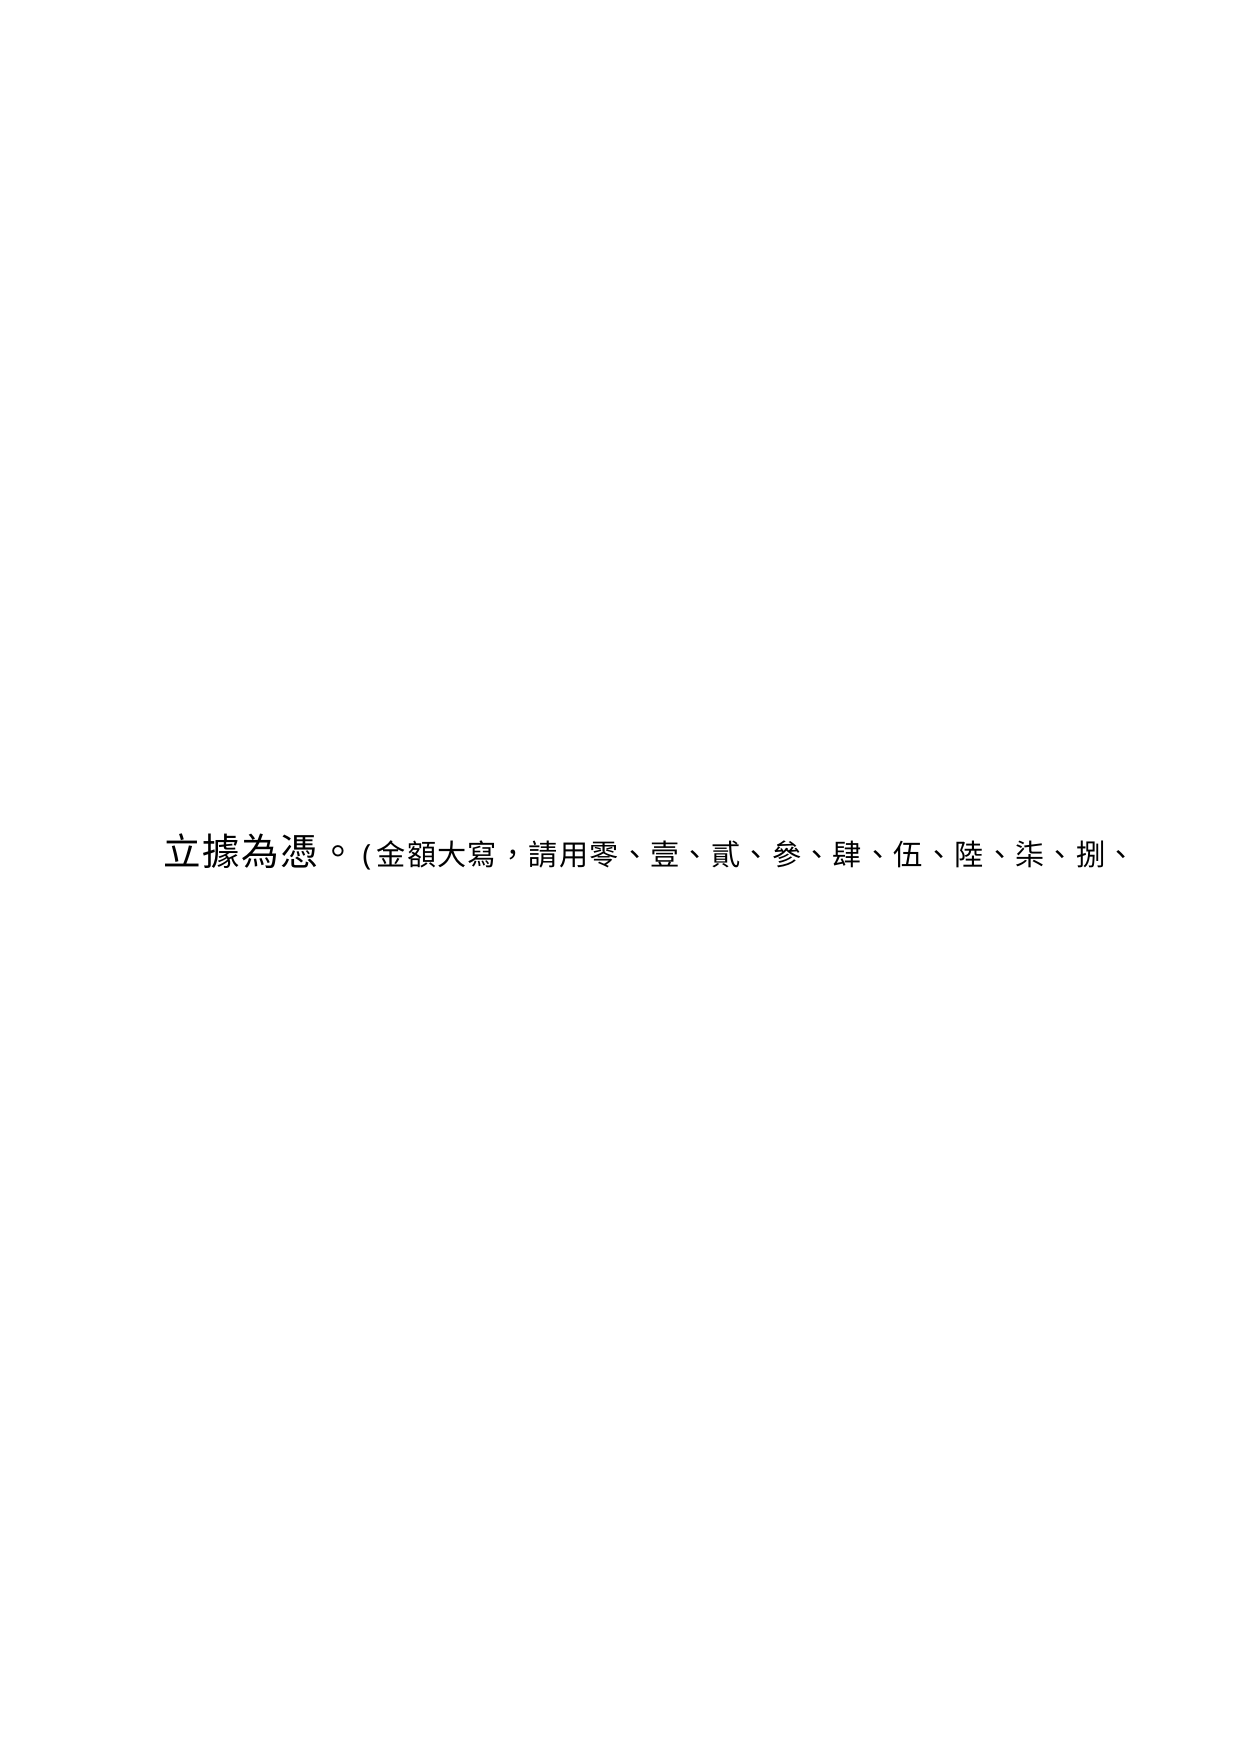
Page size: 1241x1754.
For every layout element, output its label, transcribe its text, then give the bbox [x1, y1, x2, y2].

text 立據為憑。(金額大寫，請用零、壹、貳、參、肆、伍、陸、柒、捌、 [164, 822, 1138, 876]
